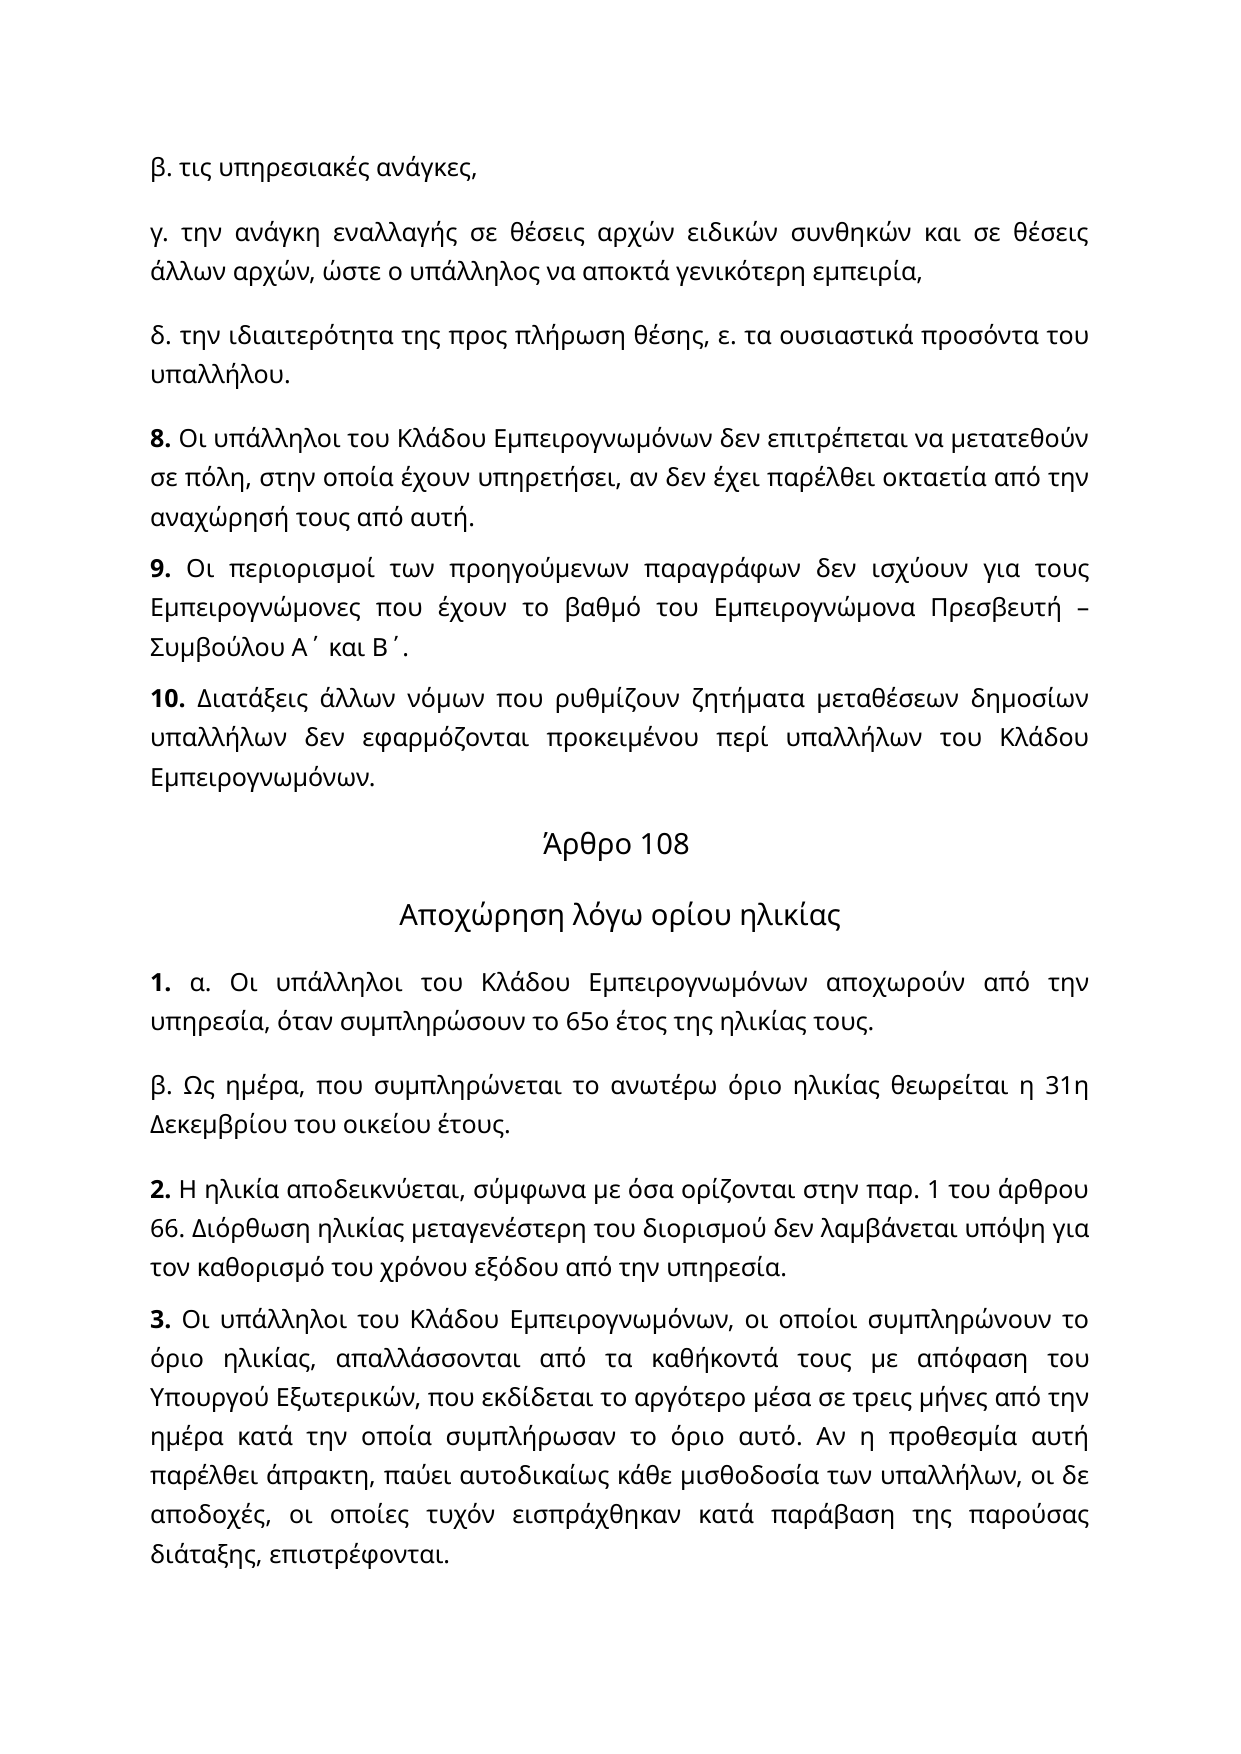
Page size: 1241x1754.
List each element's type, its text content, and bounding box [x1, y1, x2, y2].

text 2. Η ηλικία αποδεικνύεται, σύμφωνα με όσα ορίζονται στην παρ. 1 του άρθρου 66. Διόρθωση ηλικίας μεταγενέστερη του διορισμού δεν λαμβάνεται υπόψη για τον καθορισμό του χρόνου εξόδου από την υπηρεσία. [150, 1171, 1090, 1284]
text β. τις υπηρεσιακές ανάγκες, [150, 150, 1090, 184]
subtitle Άρθρο 108 [150, 823, 1090, 863]
text 8. Οι υπάλληλοι του Κλάδου Εμπειρογνωμόνων δεν επιτρέπεται να μετατεθούν σε πόλη, στην οποία έχουν υπηρετήσει, αν δεν έχει παρέλθει οκταετία από την αναχώρησή τους από αυτή. [150, 421, 1090, 533]
subtitle Αποχώρηση λόγω ορίου ηλικίας [150, 894, 1090, 934]
text γ. την ανάγκη εναλλαγής σε θέσεις αρχών ειδικών συνθηκών και σε θέσεις άλλων αρχών, ώστε ο υπάλληλος να αποκτά γενικότερη εμπειρία, [150, 214, 1090, 287]
text 3. Οι υπάλληλοι του Κλάδου Εμπειρογνωμόνων, οι οποίοι συμπληρώνουν το όριο ηλικίας, απαλλάσσονται από τα καθήκοντά τους με απόφαση του Υπουργού Εξωτερικών, που εκδίδεται το αργότερο μέσα σε τρεις μήνες από την ημέρα κατά την οποία συμπλήρωσαν το όριο αυτό. Αν η προθεσμία αυτή παρέλθει άπρακτη, παύει αυτοδικαίως κάθε μισθοδοσία των υπαλλήλων, οι δε αποδοχές, οι οποίες τυχόν εισπράχθηκαν κατά παράβαση της παρούσας διάταξης, επιστρέφονται. [150, 1301, 1090, 1570]
text β. Ως ημέρα, που συμπληρώνεται το ανωτέρω όριο ηλικίας θεωρείται η 31η Δεκεμβρίου του οικείου έτους. [150, 1068, 1090, 1141]
text 10. Διατάξεις άλλων νόμων που ρυθμίζουν ζητήματα μεταθέσεων δημοσίων υπαλλήλων δεν εφαρμόζονται προκειμένου περί υπαλλήλων του Κλάδου Εμπειρογνωμόνων. [150, 681, 1090, 793]
text δ. την ιδιαιτερότητα της προς πλήρωση θέσης, ε. τα ουσιαστικά προσόντα του υπαλλήλου. [150, 317, 1090, 391]
text 1. α. Οι υπάλληλοι του Κλάδου Εμπειρογνωμόνων αποχωρούν από την υπηρεσία, όταν συμπληρώσουν το 65ο έτος της ηλικίας τους. [150, 964, 1090, 1038]
text 9. Οι περιορισμοί των προηγούμενων παραγράφων δεν ισχύουν για τους Εμπειρογνώμονες που έχουν το βαθμό του Εμπειρογνώμονα Πρεσβευτή – Συμβούλου Α΄ και Β΄. [150, 551, 1090, 663]
